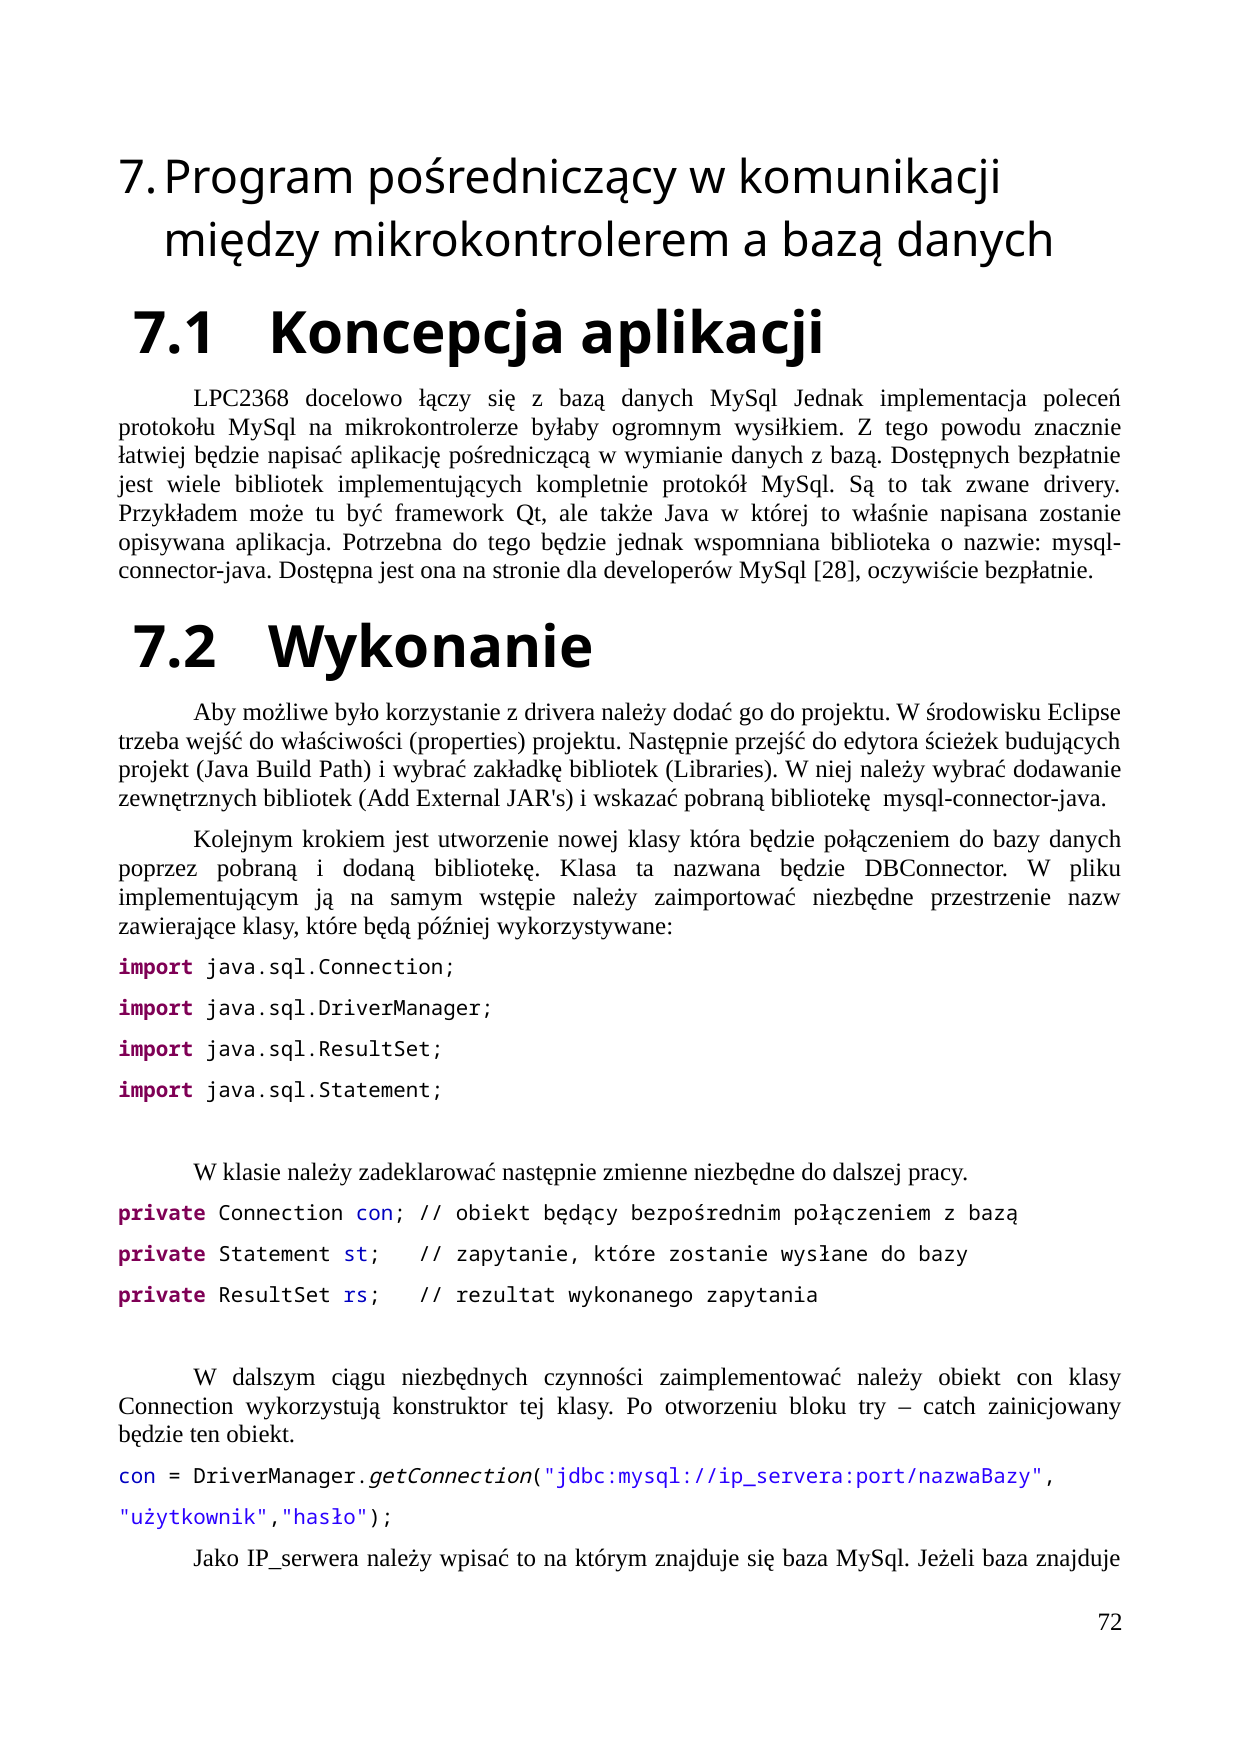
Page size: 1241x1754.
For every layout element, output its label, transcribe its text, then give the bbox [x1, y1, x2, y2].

text W klasie należy zadeklarować następnie zmienne niezbędne do dalszej pracy. [118, 1157, 1122, 1186]
text import java.sql.Statement; [118, 1075, 1122, 1103]
text W dalszym ciągu niezbędnych czynności zaimplementować należy obiekt con klasy Connection wykorzystują konstruktor tej klasy. Po otworzeniu bloku try – catch zainicjowany będzie ten obiekt. [118, 1362, 1122, 1448]
text import java.sql.Connection; [118, 952, 1122, 981]
text Aby możliwe było korzystanie z drivera należy dodać go do projektu. W środowisku Eclipse trzeba wejść do właściwości (properties) projektu. Następnie przejść do edytora ścieżek budujących projekt (Java Build Path) i wybrać zakładkę bibliotek (Libraries). W niej należy wybrać dodawanie zewnętrznych bibliotek (Add External JAR's) i wskazać pobraną bibliotekę mysql-connector-java. [118, 697, 1122, 812]
subtitle Program pośredniczący w komunikacji między mikrokontrolerem a bazą danych [118, 143, 1122, 270]
text Jako IP_serwera należy wpisać to na którym znajduje się baza MySql. Jeżeli baza znajduje [118, 1543, 1122, 1571]
subtitle Koncepcja aplikacji [118, 291, 1122, 371]
text LPC2368 docelowo łączy się z bazą danych MySql Jednak implementacja poleceń protokołu MySql na mikrokontrolerze byłaby ogromnym wysiłkiem. Z tego powodu znacznie łatwiej będzie napisać aplikację pośredniczącą w wymianie danych z bazą. Dostępnych bezpłatnie jest wiele bibliotek implementujących kompletnie protokół MySql. Są to tak zwane drivery. Przykładem może tu być framework Qt, ale także Java w której to właśnie napisana zostanie opisywana aplikacja. Potrzebna do tego będzie jednak wspomniana biblioteka o nazwie: mysql-connector-java. Dostępna jest ona na stronie dla developerów MySql [28], oczywiście bezpłatnie. [118, 383, 1122, 584]
text import java.sql.ResultSet; [118, 1034, 1122, 1062]
text private Statement st; // zapytanie, które zostanie wysłane do bazy [118, 1239, 1122, 1268]
text con = DriverManager.getConnection("jdbc:mysql://ip_servera:port/nazwaBazy", [118, 1461, 1122, 1489]
text import java.sql.DriverManager; [118, 993, 1122, 1021]
text Kolejnym krokiem jest utworzenie nowej klasy która będzie połączeniem do bazy danych poprzez pobraną i dodaną bibliotekę. Klasa ta nazwana będzie DBConnector. W pliku implementującym ją na samym wstępie należy zaimportować niezbędne przestrzenie nazw zawierające klasy, które będą później wykorzystywane: [118, 824, 1122, 939]
text private ResultSet rs; // rezultat wykonanego zapytania [118, 1280, 1122, 1309]
subtitle Wykonanie [118, 605, 1122, 684]
text "użytkownik","hasło"); [118, 1502, 1122, 1530]
text private Connection con; // obiekt będący bezpośrednim połączeniem z bazą [118, 1198, 1122, 1227]
